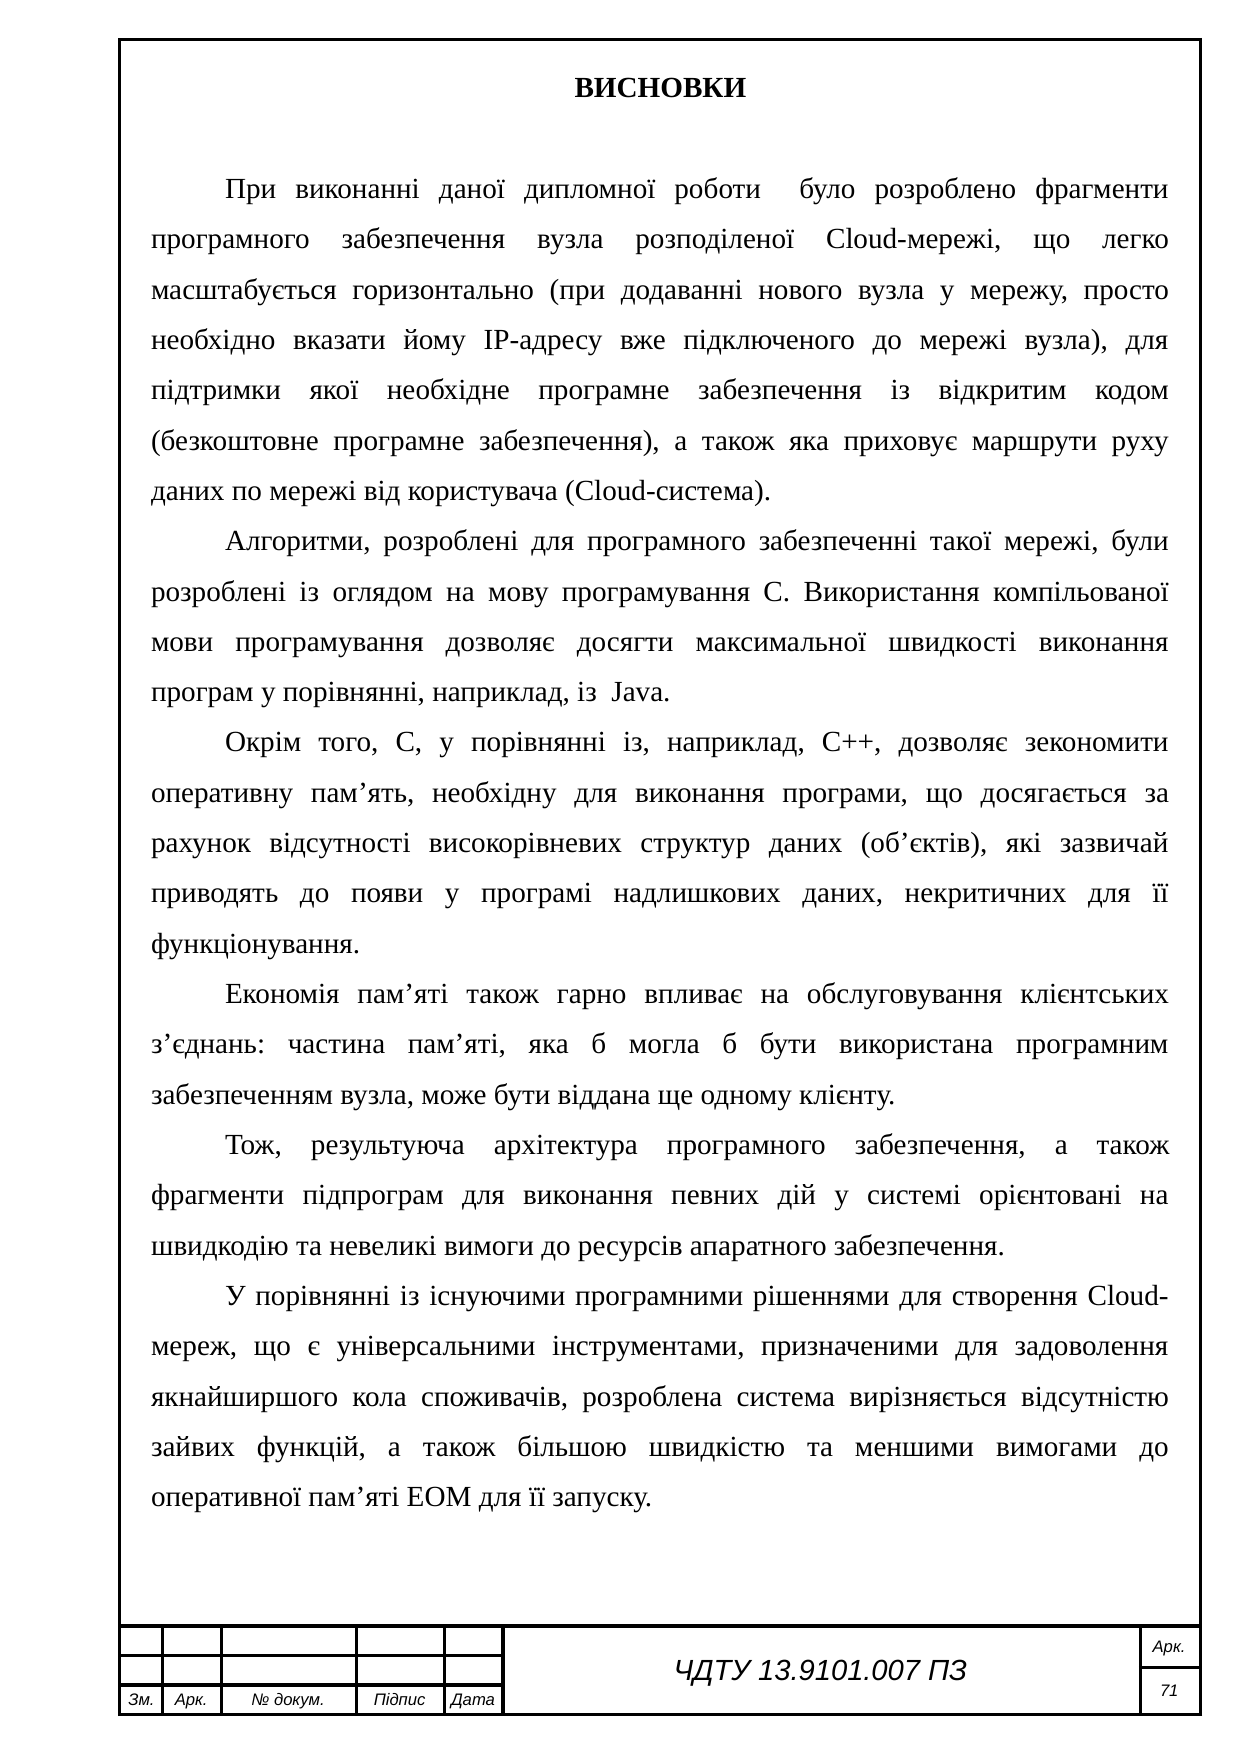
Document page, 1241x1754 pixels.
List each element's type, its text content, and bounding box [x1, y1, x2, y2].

text Окрім того, C, у порівнянні із, наприклад, С++, дозволяє зекономити оперативну пам’ять, необхідну для виконання програми, що досягається за рахунок відсутності високорівневих структур даних (об’єктів), які зазвичай приводять до появи у програмі надлишкових даних, некритичних для її функціонування. [151, 724, 1170, 959]
text Алгоритми, розроблені для програмного забезпеченні такої мережі, були розроблені із оглядом на мову програмування C. Використання компільованої мови програмування дозволяє досягти максимальної швидкості виконання програм у порівнянні, наприклад, із Java. [151, 523, 1170, 708]
text При виконанні даної дипломної роботи було розроблено фрагменти програмного забезпечення вузла розподіленої Cloud-мережі, що легко масштабується горизонтально (при додаванні нового вузла у мережу, просто необхідно вказати йому IP-адресу вже підключеного до мережі вузла), для підтримки якої необхідне програмне забезпечення із відкритим кодом (безкоштовне програмне забезпечення), а також яка приховує маршрути руху даних по мережі від користувача (Cloud-система). [151, 171, 1170, 507]
text Економія пам’яті також гарно впливає на обслуговування клієнтських з’єднань: частина пам’яті, яка б могла б бути використана програмним забезпеченням вузла, може бути віддана ще одному клієнту. [151, 976, 1170, 1110]
text У порівнянні із існуючими програмними рішеннями для створення Cloud-мереж, що є універсальними інструментами, призначеними для задоволення якнайширшого кола споживачів, розроблена система вирізняється відсутністю зайвих функцій, а також більшою швидкістю та меншими вимогами до оперативної пам’яті ЕОМ для її запуску. [151, 1278, 1170, 1513]
text ВИСНОВКИ [151, 71, 1170, 104]
text Тож, результуюча архітектура програмного забезпечення, а також фрагменти підпрограм для виконання певних дій у системі орієнтовані на швидкодію та невеликі вимоги до ресурсів апаратного забезпечення. [151, 1127, 1170, 1261]
